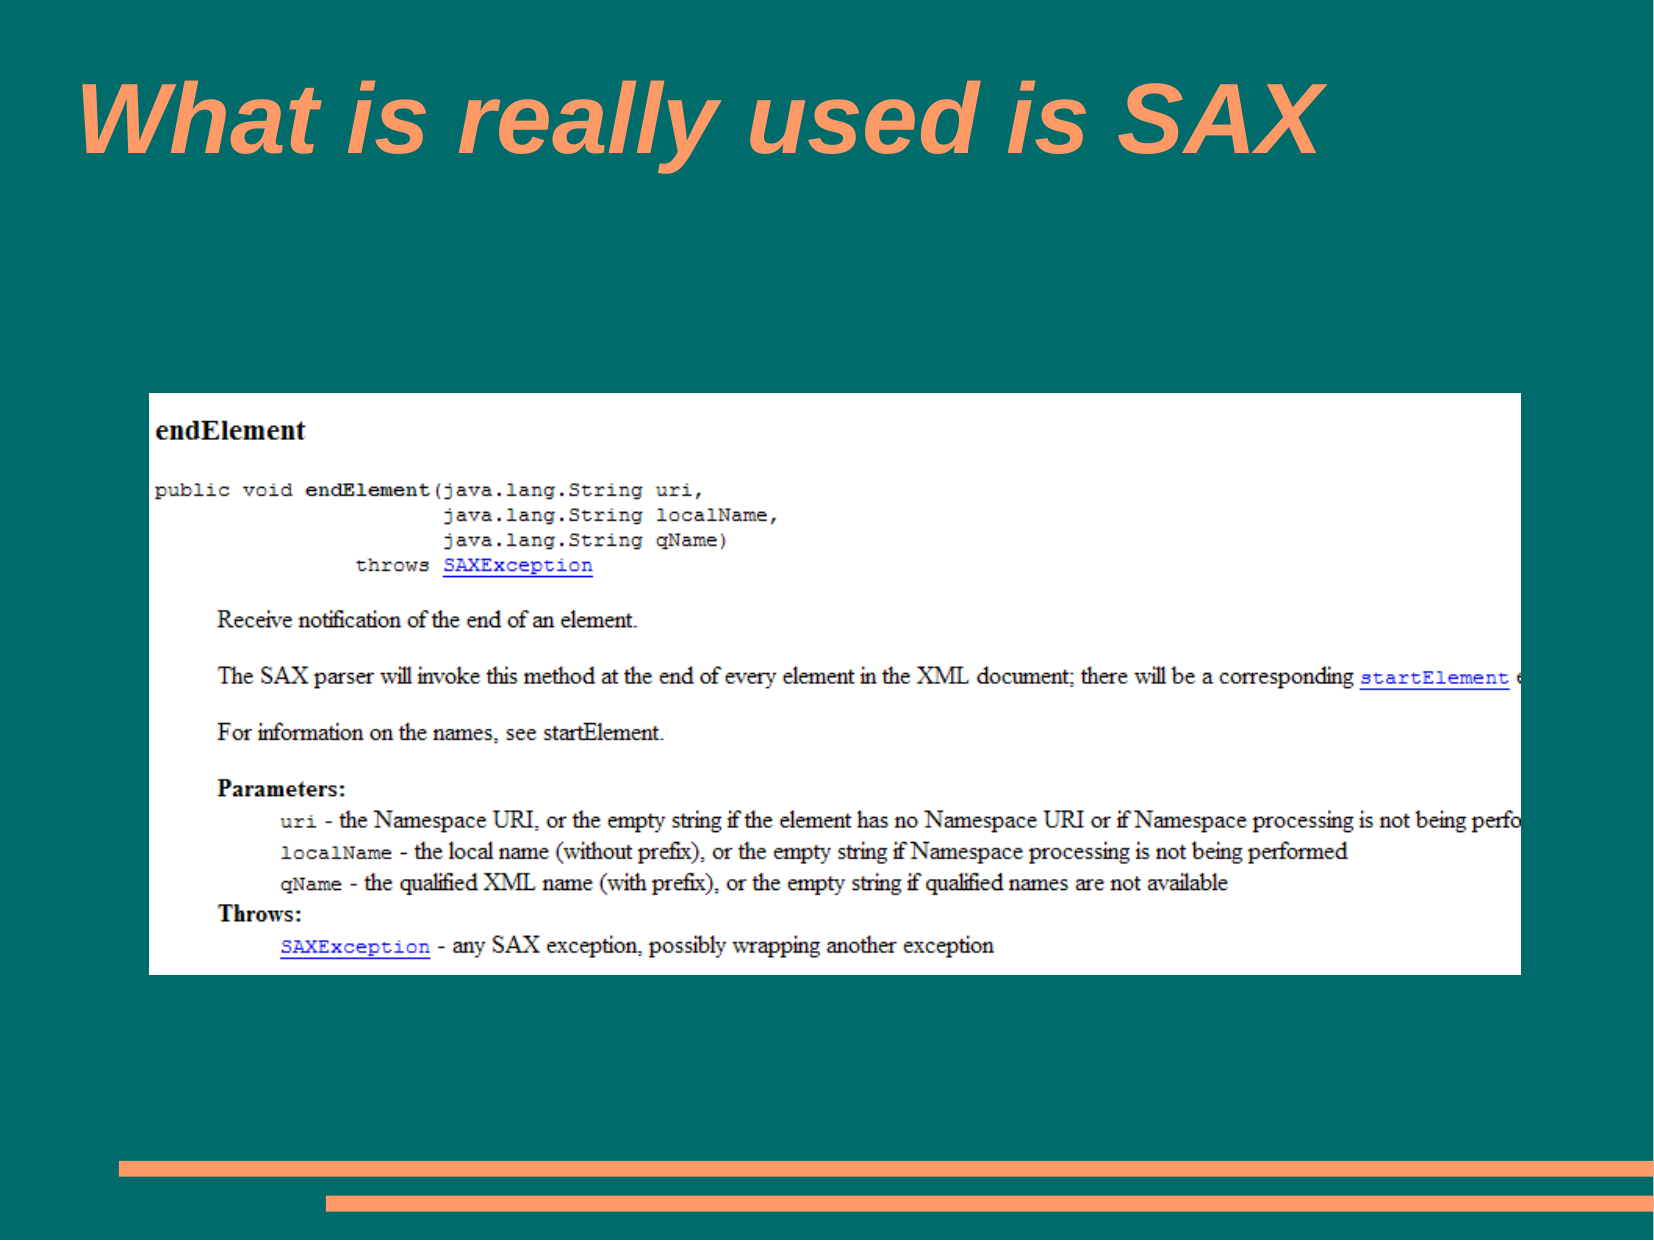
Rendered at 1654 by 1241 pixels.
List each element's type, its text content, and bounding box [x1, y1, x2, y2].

title What is really used is SAX [75, 15, 1576, 223]
picture [149, 393, 1521, 975]
